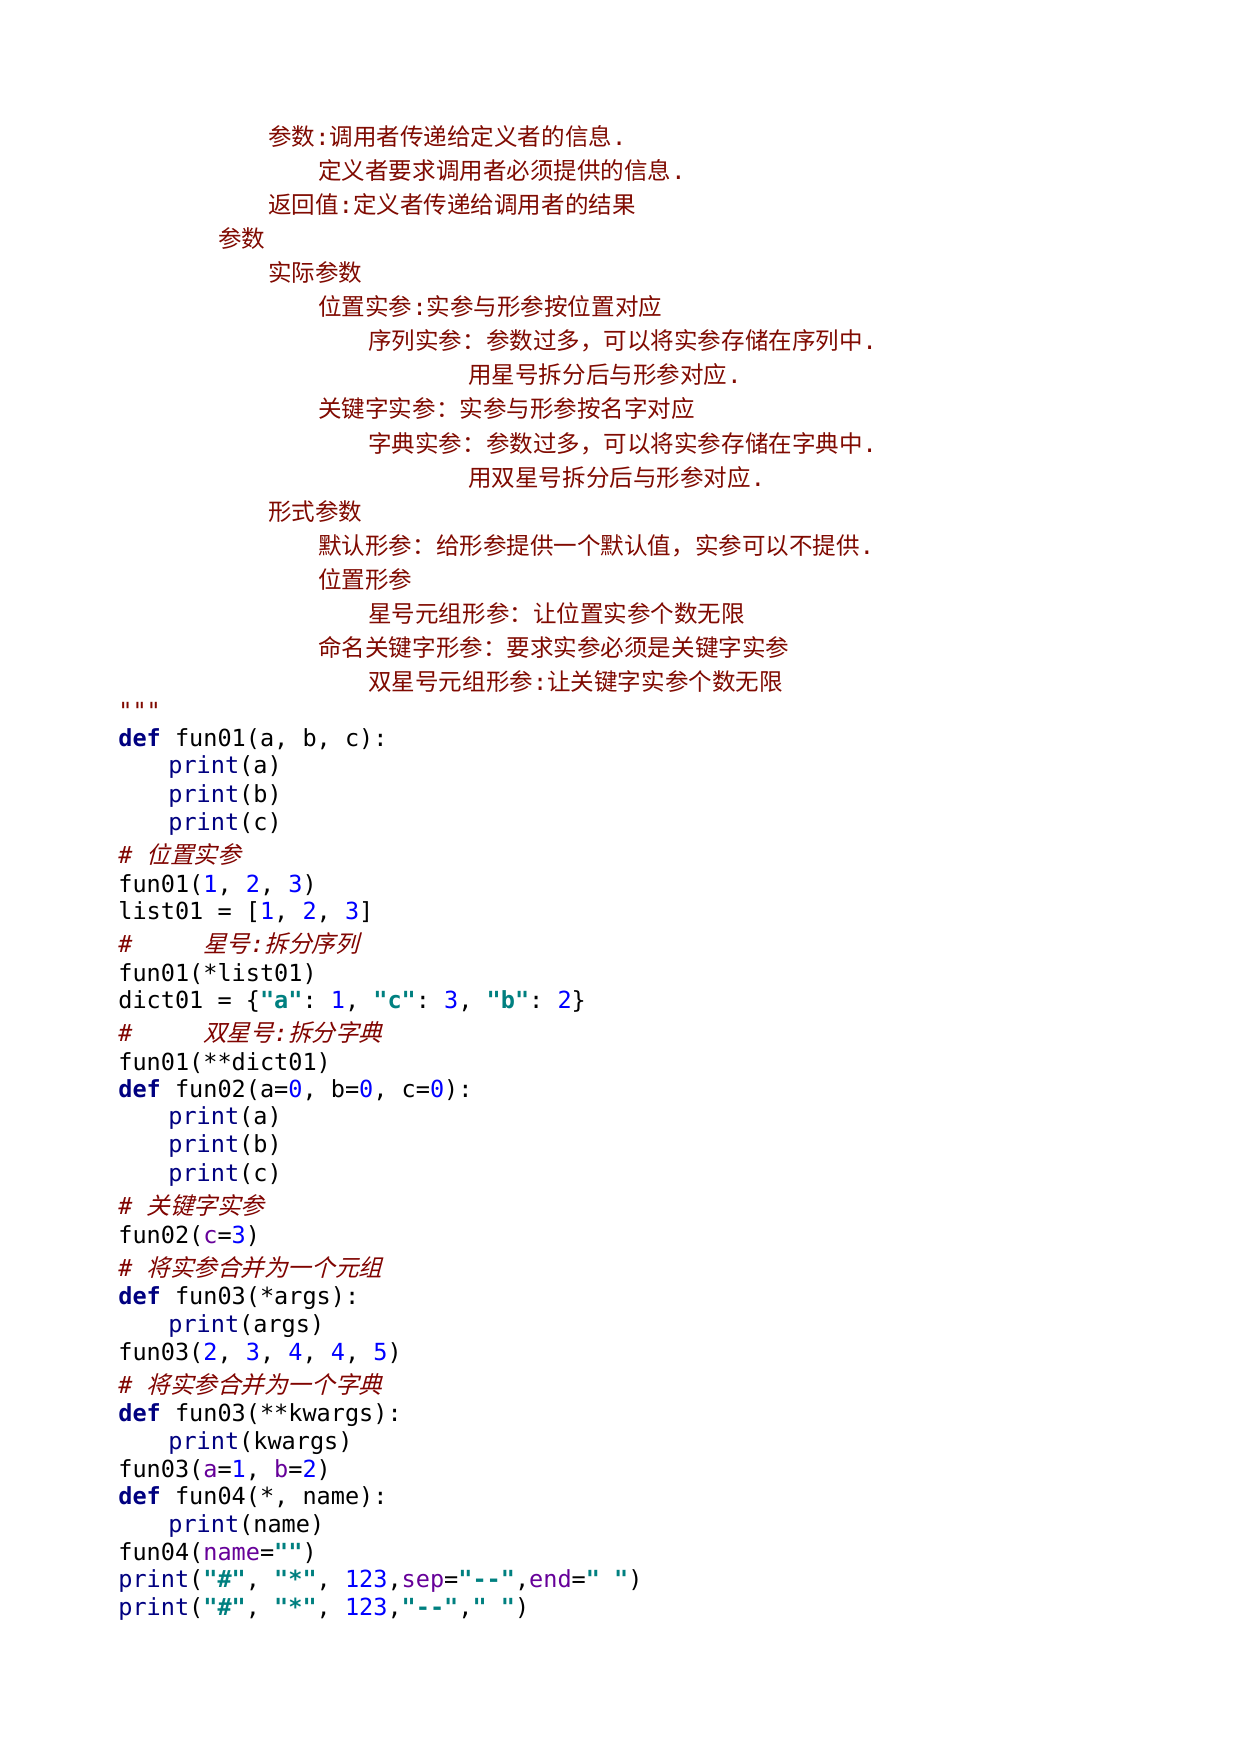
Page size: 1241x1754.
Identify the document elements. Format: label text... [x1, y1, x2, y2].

text fun04(name="") [118, 1538, 1122, 1566]
text 形式参数 [118, 493, 1122, 527]
text 位置实参:实参与形参按位置对应 [118, 288, 1122, 322]
text 字典实参：参数过多，可以将实参存储在字典中. [118, 425, 1122, 459]
text # 将实参合并为一个元组 [118, 1249, 1122, 1283]
text 用星号拆分后与形参对应. [118, 357, 1122, 391]
text # 位置实参 [118, 836, 1122, 870]
text def fun02(a=0, b=0, c=0): [118, 1076, 1122, 1103]
text 位置形参 [118, 561, 1122, 595]
text 返回值:定义者传递给调用者的结果 [118, 186, 1122, 220]
text print(b) [118, 1131, 1122, 1159]
text print(a) [118, 1103, 1122, 1131]
text 关键字实参：实参与形参按名字对应 [118, 391, 1122, 425]
text print(c) [118, 1159, 1122, 1187]
text 用双星号拆分后与形参对应. [118, 459, 1122, 493]
text 命名关键字形参：要求实参必须是关键字实参 [118, 629, 1122, 663]
text def fun04(*, name): [118, 1483, 1122, 1510]
text fun02(c=3) [118, 1221, 1122, 1249]
text fun01(1, 2, 3) [118, 870, 1122, 898]
text fun03(2, 3, 4, 4, 5) [118, 1338, 1122, 1366]
text print(kwargs) [118, 1427, 1122, 1455]
text # 双星号:拆分字典 [118, 1014, 1122, 1048]
text 双星号元组形参:让关键字实参个数无限 [118, 663, 1122, 697]
text 参数:调用者传递给定义者的信息. [118, 118, 1122, 152]
text # 将实参合并为一个字典 [118, 1366, 1122, 1400]
text print("#", "*", 123,"--"," ") [118, 1593, 1122, 1620]
text def fun03(*args): [118, 1283, 1122, 1310]
text # 关键字实参 [118, 1187, 1122, 1221]
text print(c) [118, 808, 1122, 836]
text """ [118, 697, 1122, 724]
text 定义者要求调用者必须提供的信息. [118, 152, 1122, 186]
text 星号元组形参：让位置实参个数无限 [118, 595, 1122, 629]
text print(name) [118, 1510, 1122, 1538]
text print(a) [118, 752, 1122, 780]
text 实际参数 [118, 254, 1122, 288]
text fun01(*list01) [118, 959, 1122, 987]
text 默认形参：给形参提供一个默认值，实参可以不提供. [118, 527, 1122, 561]
text print(b) [118, 780, 1122, 808]
text list01 = [1, 2, 3] [118, 898, 1122, 925]
text def fun03(**kwargs): [118, 1400, 1122, 1427]
text print("#", "*", 123,sep="--",end=" ") [118, 1566, 1122, 1593]
text 参数 [118, 220, 1122, 254]
text print(args) [118, 1310, 1122, 1338]
text dict01 = {"a": 1, "c": 3, "b": 2} [118, 987, 1122, 1014]
text fun01(**dict01) [118, 1048, 1122, 1076]
text 序列实参：参数过多，可以将实参存储在序列中. [118, 322, 1122, 357]
text # 星号:拆分序列 [118, 925, 1122, 959]
text def fun01(a, b, c): [118, 724, 1122, 752]
text fun03(a=1, b=2) [118, 1455, 1122, 1483]
